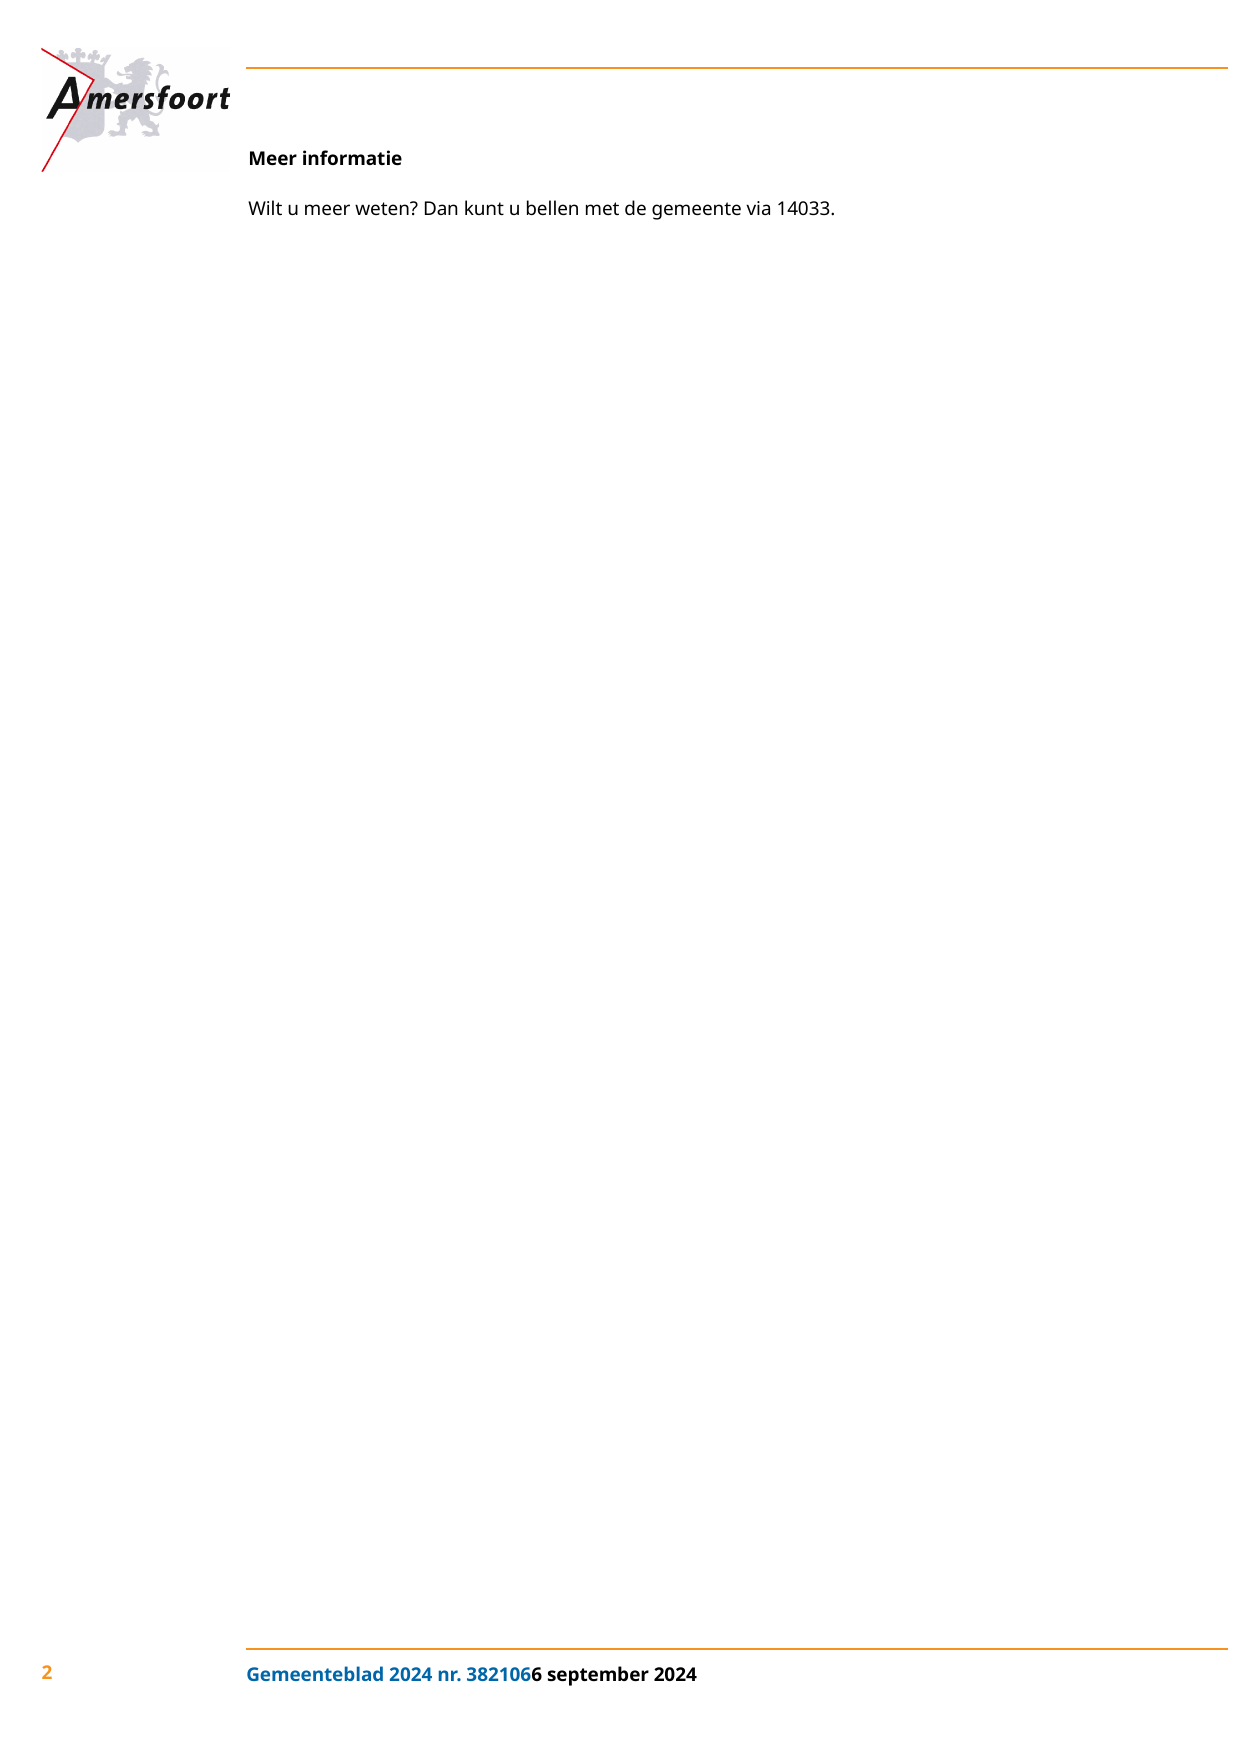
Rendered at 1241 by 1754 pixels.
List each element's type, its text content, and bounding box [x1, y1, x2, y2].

text Meer informatie [248, 145, 1152, 171]
text Wilt u meer weten? Dan kunt u bellen met de gemeente via 14033. [248, 196, 1152, 221]
picture [41, 47, 231, 172]
